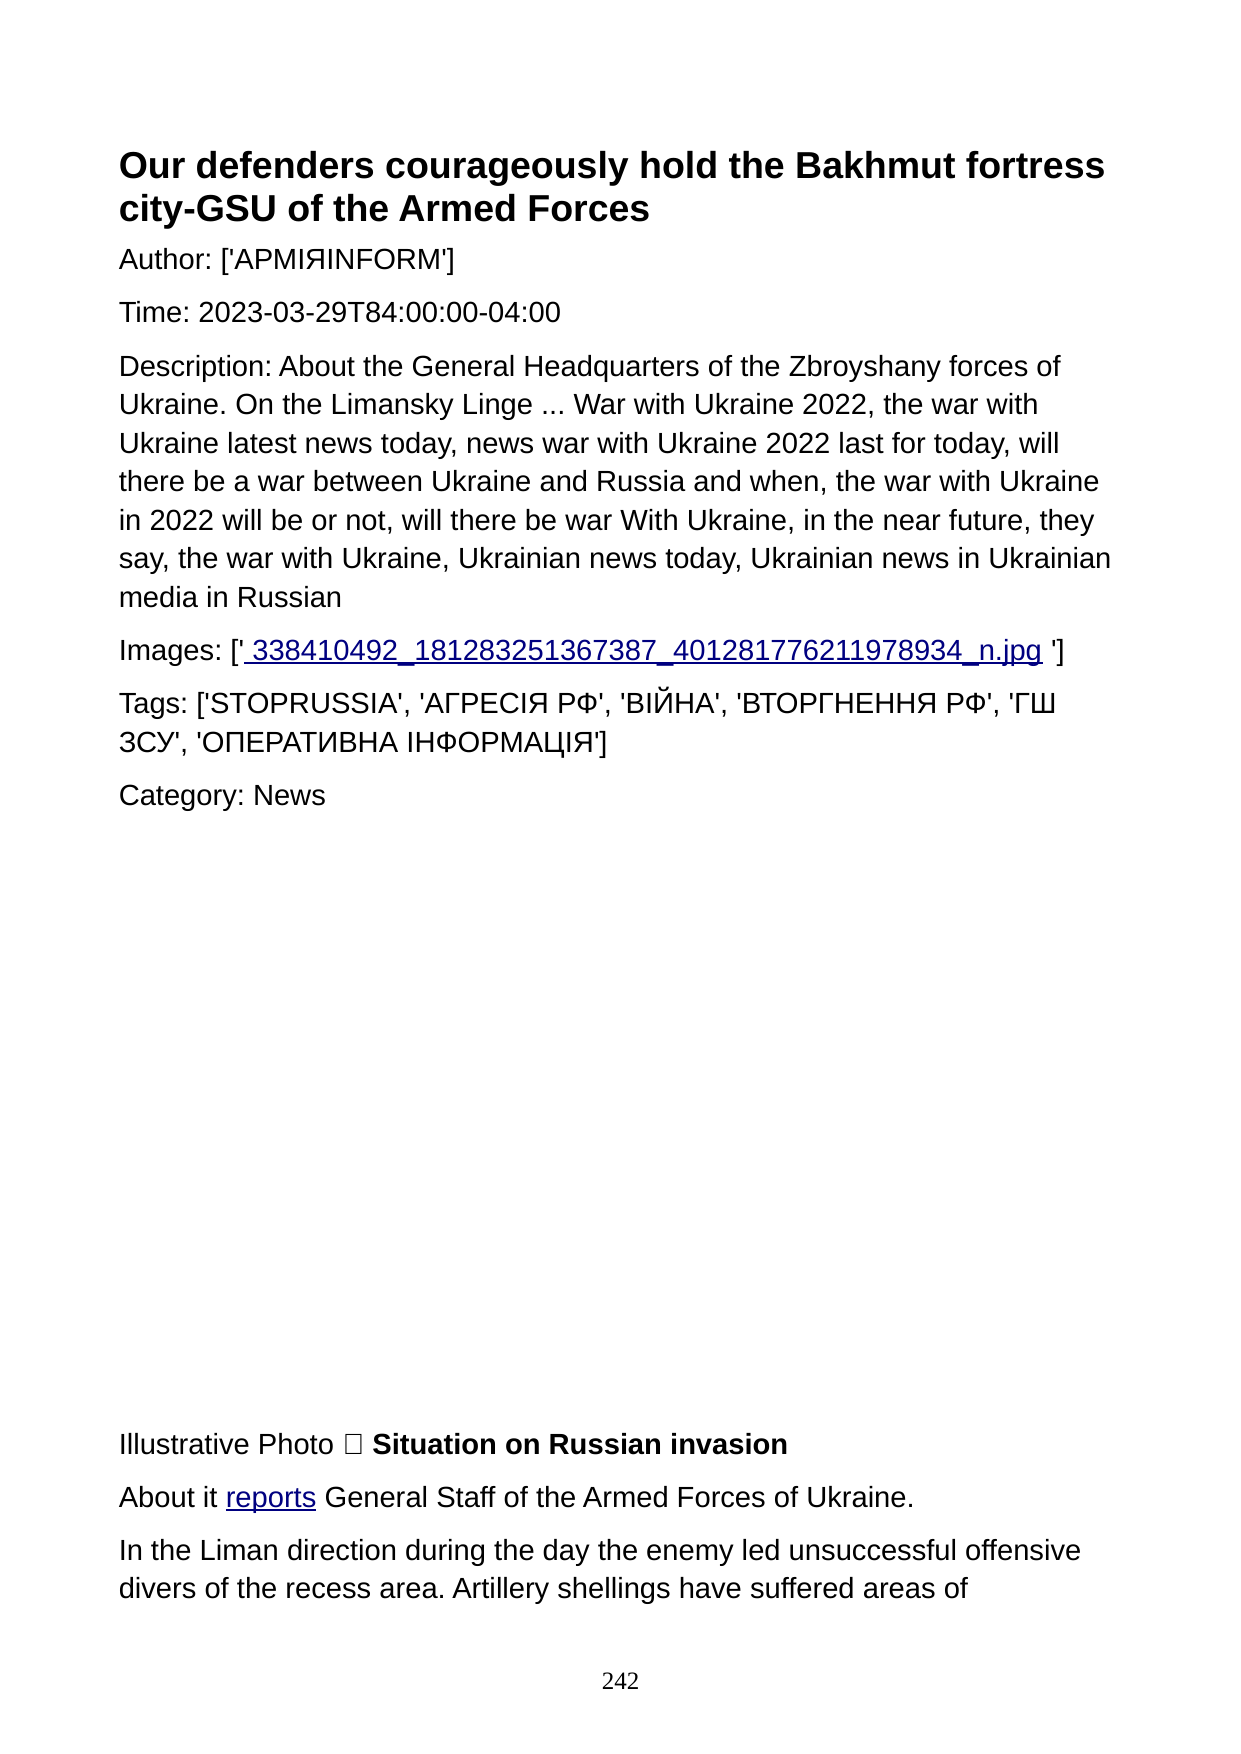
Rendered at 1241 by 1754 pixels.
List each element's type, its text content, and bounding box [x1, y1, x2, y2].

text Images: [' 338410492_181283251367387_401281776211978934_n.jpg '] [118, 633, 1122, 666]
text Tags: ['STOPRUSSIA', 'АГРЕСІЯ РФ', 'ВІЙНА', 'ВТОРГНЕННЯ РФ', 'ГШ ЗСУ', 'ОПЕРАТИВНА ІНФОРМАЦІЯ'] [118, 686, 1122, 758]
text Author: ['АРМІЯINFORM'] [118, 242, 1122, 276]
text Description: About the General Headquarters of the Zbroyshany forces of Ukraine. On the Limansky Linge ... War with Ukraine 2022, the war with Ukraine latest news today, news war with Ukraine 2022 last for today, will there be a war between Ukraine and Russia and when, the war with Ukraine in 2022 will be or not, will there be war With Ukraine, in the near future, they say, the war with Ukraine, Ukrainian news today, Ukrainian news in Ukrainian media in Russian [118, 348, 1122, 613]
text Illustrative Photo 🔥 Situation on Russian invasion [118, 831, 1122, 1460]
text Time: 2023-03-29T84:00:00-04:00 [118, 295, 1122, 329]
text In the Liman direction during the day the enemy led unsuccessful offensive divers of the recess area. Artillery shellings have suffered areas of [118, 1533, 1122, 1605]
text About it reports General Staff of the Armed Forces of Ukraine. [118, 1480, 1122, 1513]
text Category: News [118, 778, 1122, 811]
subtitle Our defenders courageously hold the Bakhmut fortress city-GSU of the Armed Forces [118, 143, 1122, 230]
